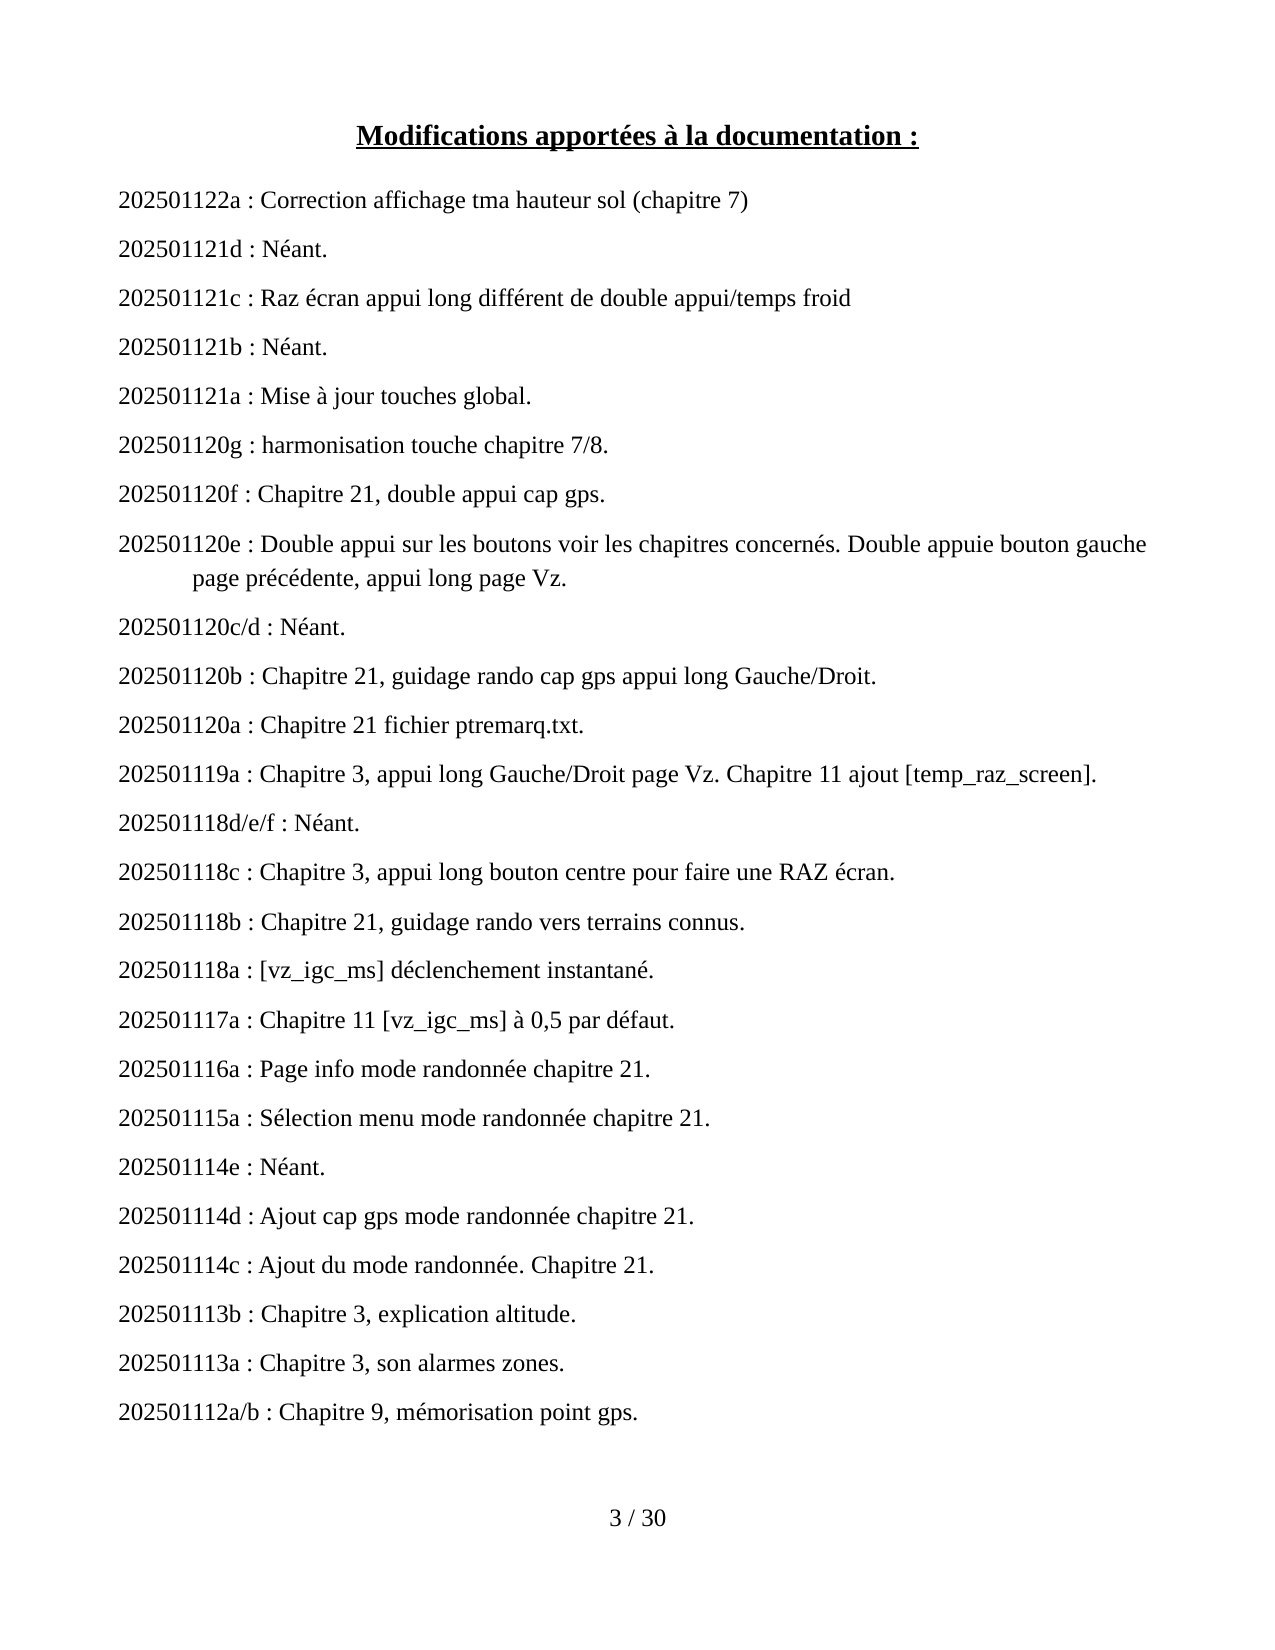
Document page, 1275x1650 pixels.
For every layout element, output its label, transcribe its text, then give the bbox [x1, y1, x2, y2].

text 202501114e : Néant. [118, 1152, 1157, 1181]
text 202501117a : Chapitre 11 [vz_igc_ms] à 0,5 par défaut. [118, 1005, 1157, 1033]
text 202501115a : Sélection menu mode randonnée chapitre 21. [118, 1103, 1157, 1132]
text 202501113b : Chapitre 3, explication altitude. [118, 1299, 1157, 1328]
text 202501118a : [vz_igc_ms] déclenchement instantané. [118, 956, 1157, 984]
text 202501120f : Chapitre 21, double appui cap gps. [118, 479, 1157, 508]
text 202501118b : Chapitre 21, guidage rando vers terrains connus. [118, 907, 1157, 935]
text 202501120b : Chapitre 21, guidage rando cap gps appui long Gauche/Droit. [118, 661, 1157, 690]
text 202501118c : Chapitre 3, appui long bouton centre pour faire une RAZ écran. [118, 857, 1157, 886]
text 202501120e : Double appui sur les boutons voir les chapitres concernés. Double appuie bouton gauche page précédente, appui long page Vz. [118, 529, 1157, 592]
text 202501121a : Mise à jour touches global. [118, 381, 1157, 410]
text 202501120a : Chapitre 21 fichier ptremarq.txt. [118, 710, 1157, 739]
text 202501122a : Correction affichage tma hauteur sol (chapitre 7) [118, 185, 1157, 214]
text 202501114d : Ajout cap gps mode randonnée chapitre 21. [118, 1201, 1157, 1230]
text 202501120c/d : Néant. [118, 612, 1157, 641]
text 202501120g : harmonisation touche chapitre 7/8. [118, 431, 1157, 459]
text 202501121d : Néant. [118, 234, 1157, 263]
text 202501121b : Néant. [118, 332, 1157, 361]
text 202501113a : Chapitre 3, son alarmes zones. [118, 1348, 1157, 1377]
text 202501114c : Ajout du mode randonnée. Chapitre 21. [118, 1250, 1157, 1279]
text 202501121c : Raz écran appui long différent de double appui/temps froid [118, 283, 1157, 312]
text 202501118d/e/f : Néant. [118, 808, 1157, 837]
text Modifications apportées à la documentation : [118, 118, 1157, 152]
text 202501119a : Chapitre 3, appui long Gauche/Droit page Vz. Chapitre 11 ajout [temp_raz_screen]. [118, 759, 1157, 788]
text 202501112a/b : Chapitre 9, mémorisation point gps. [118, 1397, 1157, 1426]
text 202501116a : Page info mode randonnée chapitre 21. [118, 1054, 1157, 1082]
